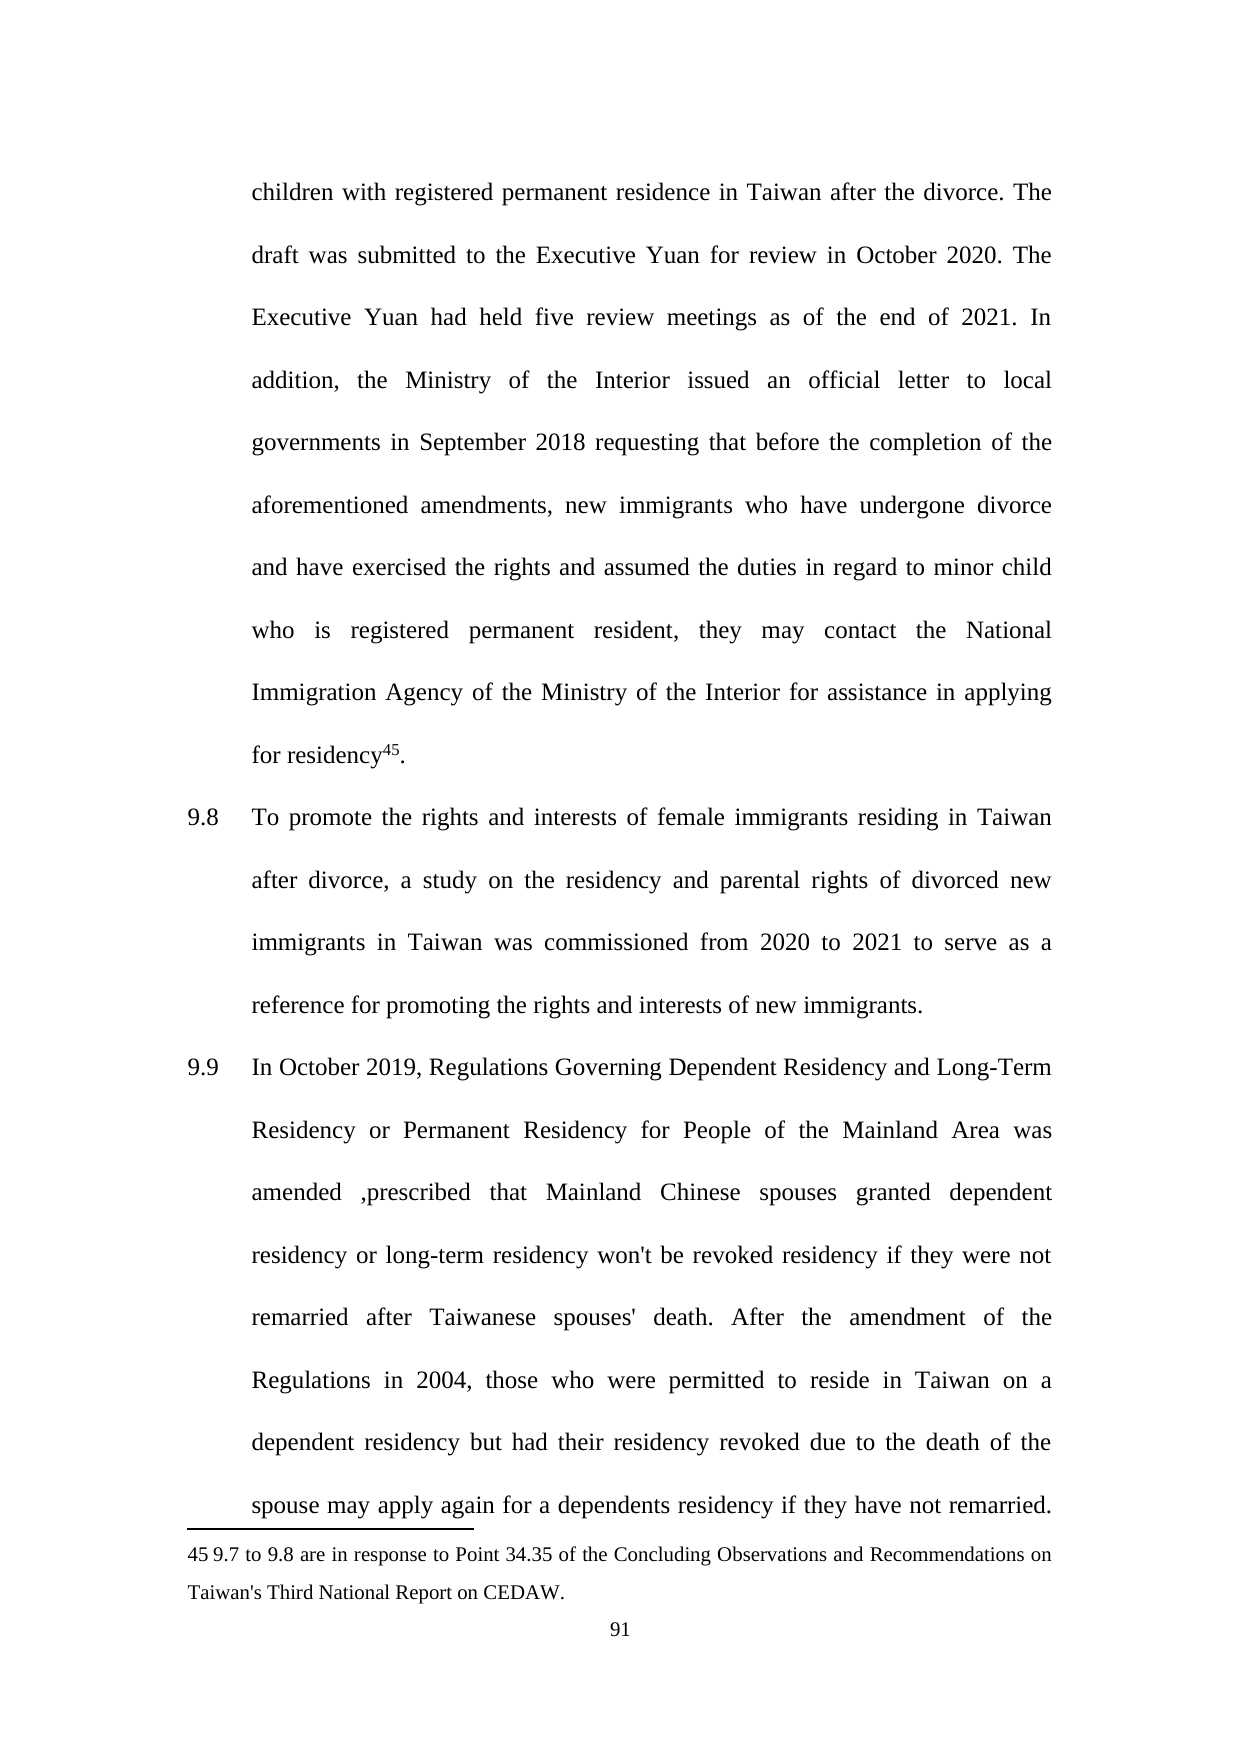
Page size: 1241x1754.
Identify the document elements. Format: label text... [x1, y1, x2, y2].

list In October 2019, Regulations Governing Dependent Residency and Long-Term Residency or Permanent Residency for People of the Mainland Area was amended ,prescribed that Mainland Chinese spouses granted dependent residency or long-term residency won't be revoked residency if they were not remarried after Taiwanese spouses' death. After the amendment of the Regulations in 2004, those who were permitted to reside in Taiwan on a dependent residency but had their residency revoked due to the death of the spouse may apply again for a dependents residency if they have not remarried. [187, 1025, 1053, 1525]
list children with registered permanent residence in Taiwan after the divorce. The draft was submitted to the Executive Yuan for review in October 2020. The Executive Yuan had held five review meetings as of the end of 2021. In addition, the Ministry of the Interior issued an official letter to local governments in September 2018 requesting that before the completion of the aforementioned amendments, new immigrants who have undergone divorce and have exercised the rights and assumed the duties in regard to minor child who is registered permanent resident, they may contact the National Immigration Agency of the Ministry of the Interior for assistance in applying for residency. [187, 150, 1053, 775]
list 9.7 to 9.8 are in response to Point 34.35 of the Concluding Observations and Recommendations on Taiwan's Third National Report on CEDAW. [187, 1529, 1053, 1604]
list To promote the rights and interests of female immigrants residing in Taiwan after divorce, a study on the residency and parental rights of divorced new immigrants in Taiwan was commissioned from 2020 to 2021 to serve as a reference for promoting the rights and interests of new immigrants. [187, 775, 1053, 1025]
